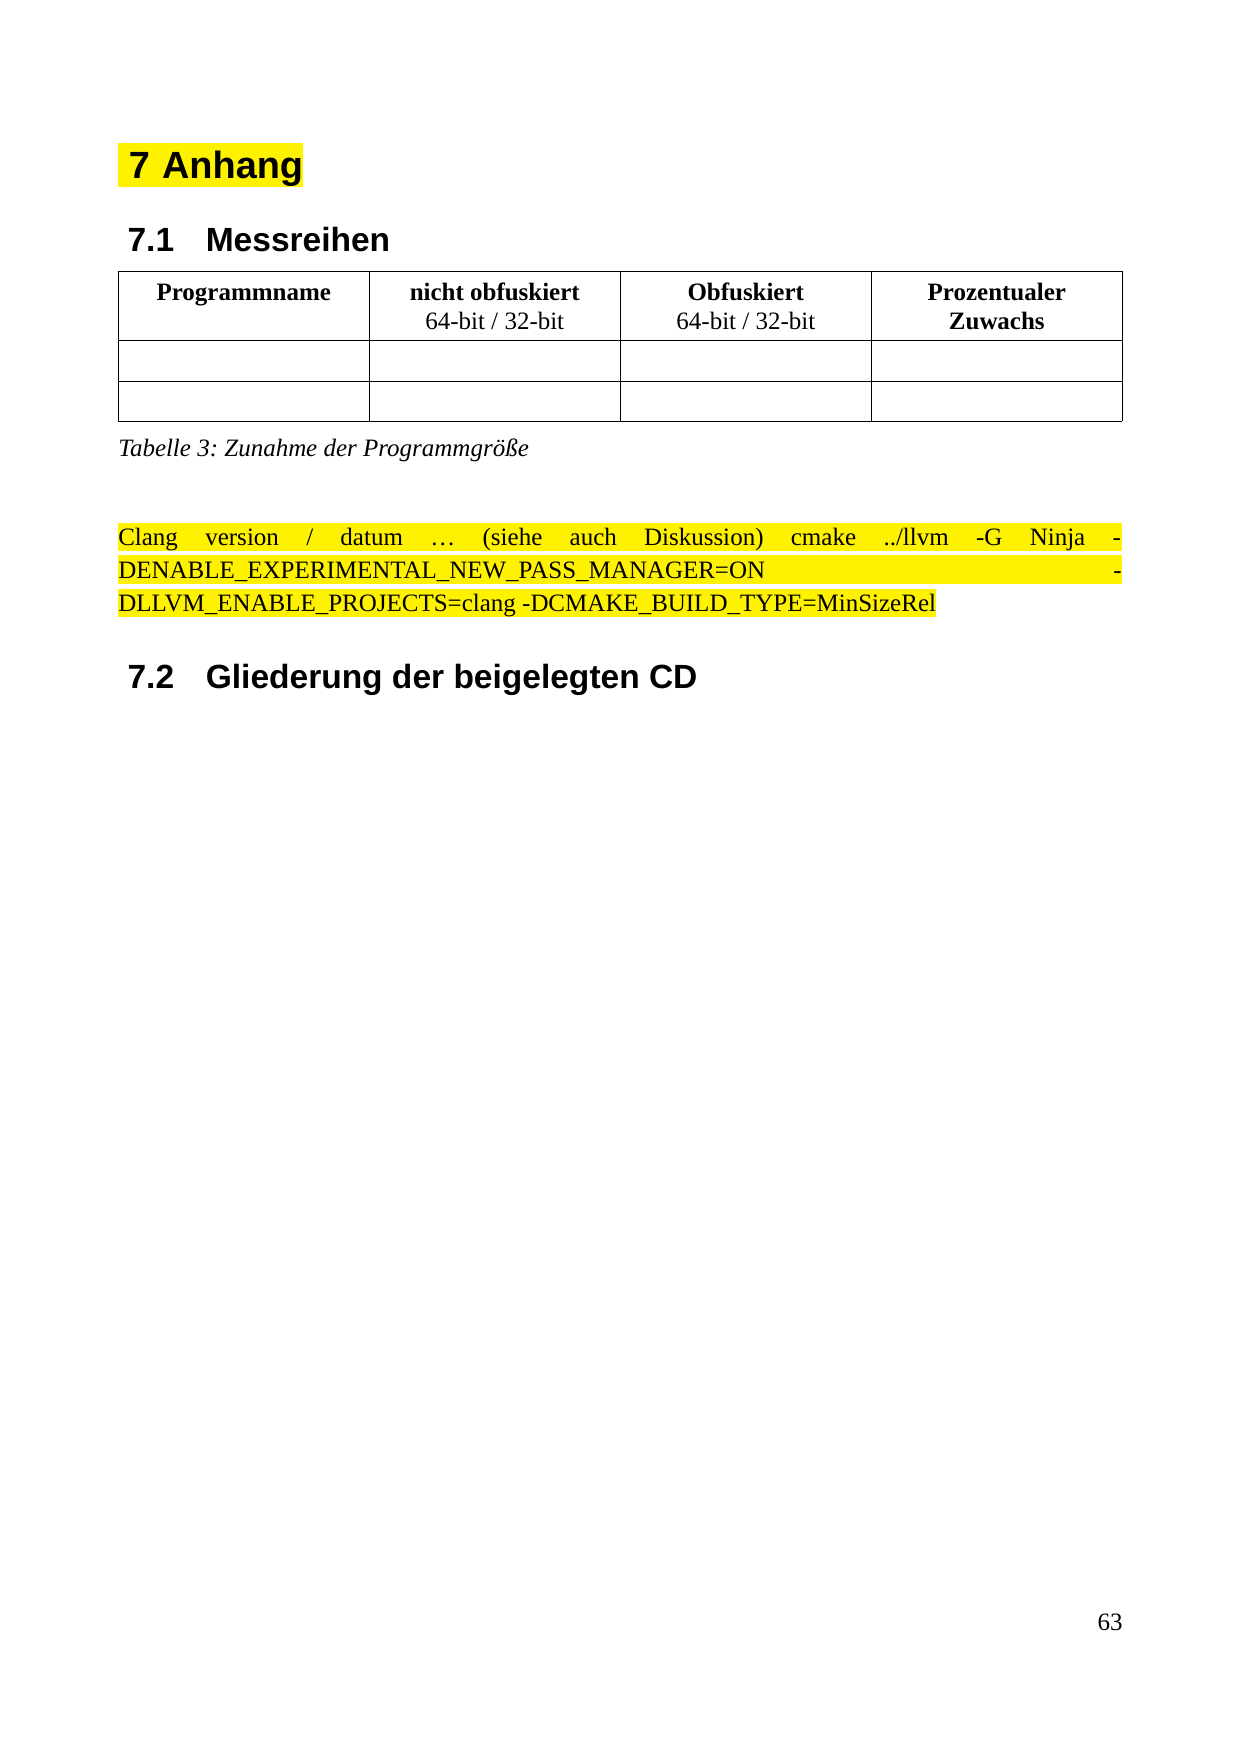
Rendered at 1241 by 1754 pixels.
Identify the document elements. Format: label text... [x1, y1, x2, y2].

table_cell [119, 382, 369, 421]
table_header Prozentualer Zuwachs [872, 272, 1122, 340]
table_header nicht obfuskiert 64-bit / 32-bit [370, 272, 620, 340]
subtitle Anhang [118, 143, 1122, 187]
table_cell [621, 341, 871, 381]
table_header Programmname [119, 272, 369, 340]
table_cell [872, 341, 1122, 381]
table_cell [370, 341, 620, 381]
table_cell [621, 382, 871, 421]
text Clang version / datum … (siehe auch Diskussion) cmake ../llvm -G Ninja -DENABLE_EXPERIMENTAL_NEW_PASS_MANAGER=ON -DLLVM_ENABLE_PROJECTS=clang -DCMAKE_BUILD_TYPE=MinSizeRel [118, 522, 1122, 617]
table_header Obfuskiert 64-bit / 32-bit [621, 272, 871, 340]
table_cell [119, 341, 369, 381]
text Tabelle 3: Zunahme der Programmgröße [118, 433, 1122, 462]
table_cell [872, 382, 1122, 421]
subtitle Messreihen [118, 220, 1122, 259]
subtitle Gliederung der beigelegten CD [118, 657, 1122, 696]
table_cell [370, 382, 620, 421]
